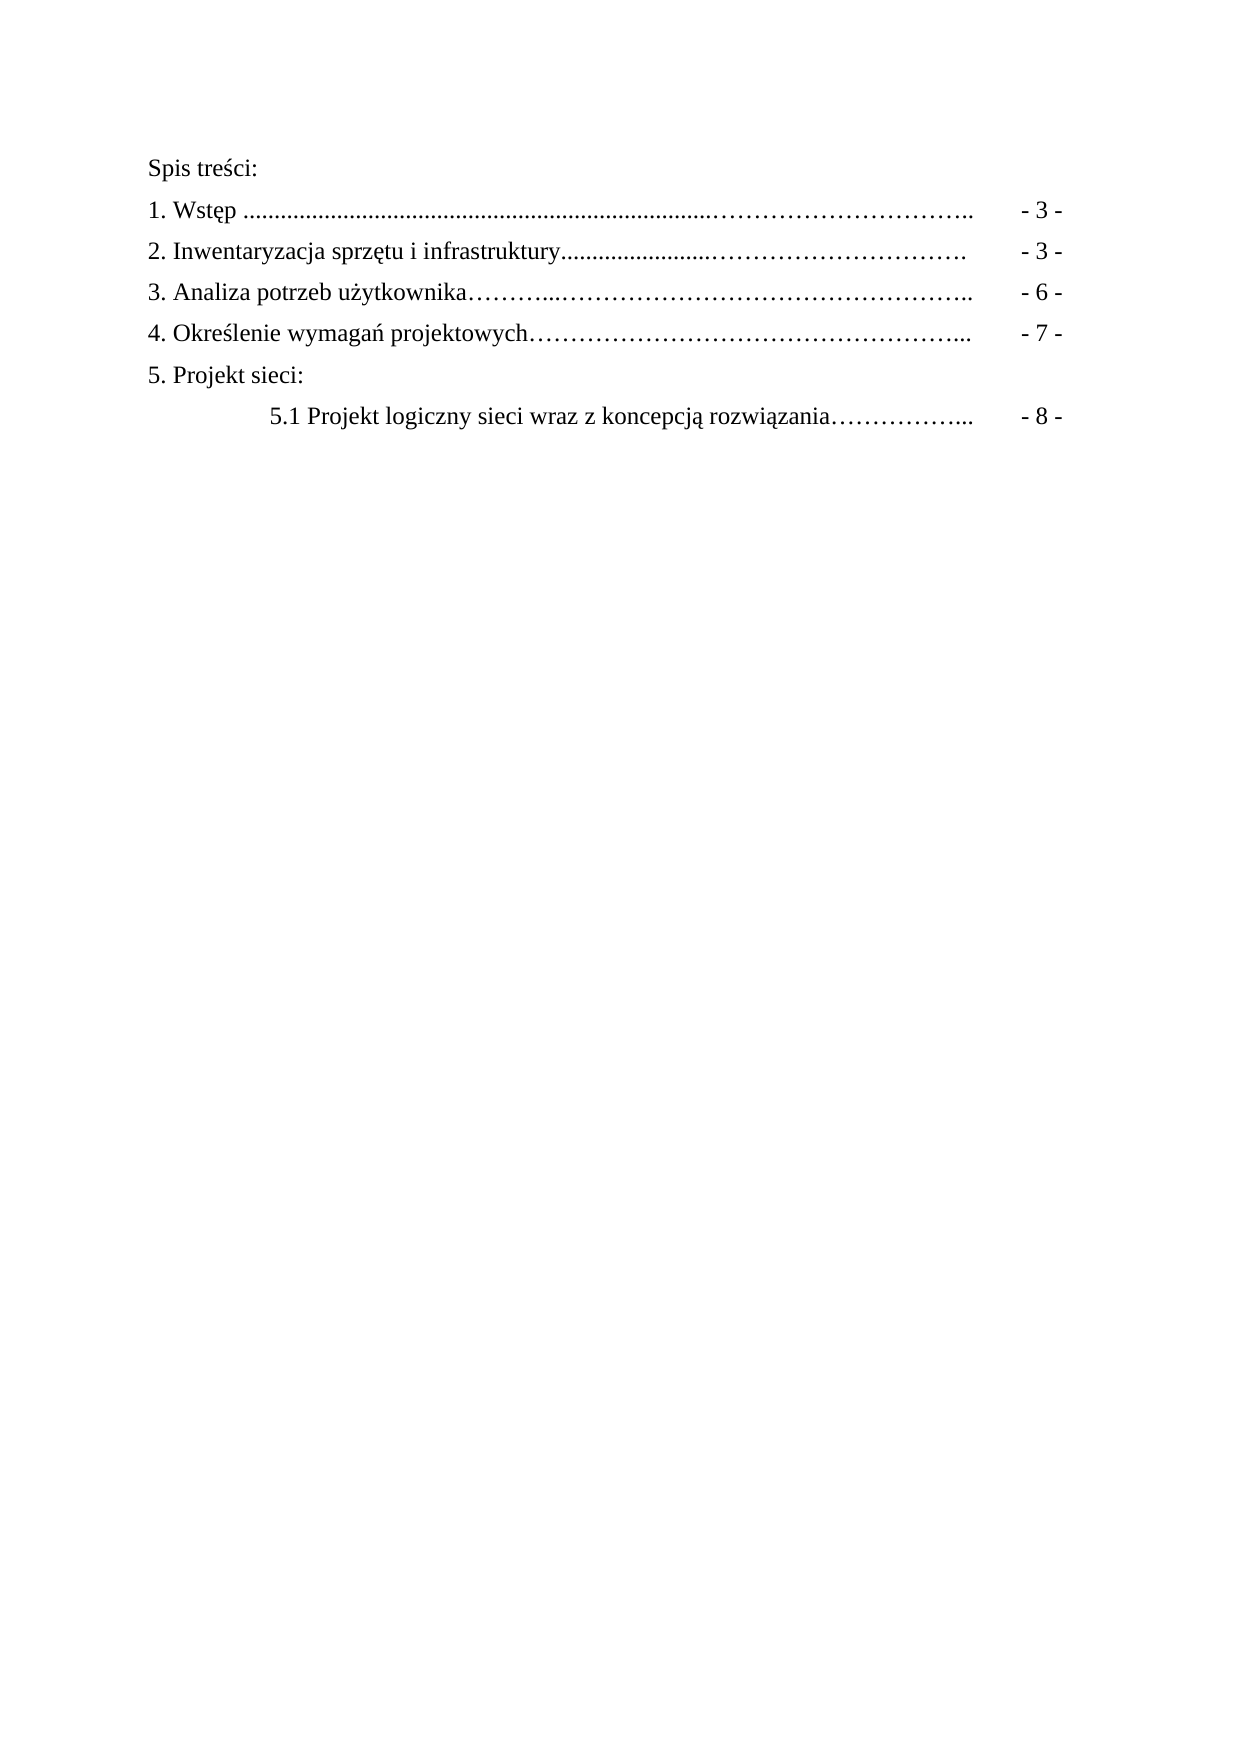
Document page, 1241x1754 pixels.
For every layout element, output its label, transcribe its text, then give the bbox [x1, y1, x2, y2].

text 5. Projekt sieci: [148, 360, 1093, 388]
text Spis treści: [148, 153, 1093, 182]
text 2. Inwentaryzacja sprzętu i infrastruktury........................…………………………. - 3 - [148, 236, 1093, 265]
text 4. Określenie wymagań projektowych……………………………………………... - 7 - [148, 318, 1093, 347]
text 5.1 Projekt logiczny sieci wraz z koncepcją rozwiązania……………... - 8 - [148, 401, 1093, 430]
text 3. Analiza potrzeb użytkownika………...………………………………………….. - 6 - [148, 277, 1093, 306]
text 1. Wstęp ...........................................................................………………………….. - 3 - [148, 195, 1093, 223]
